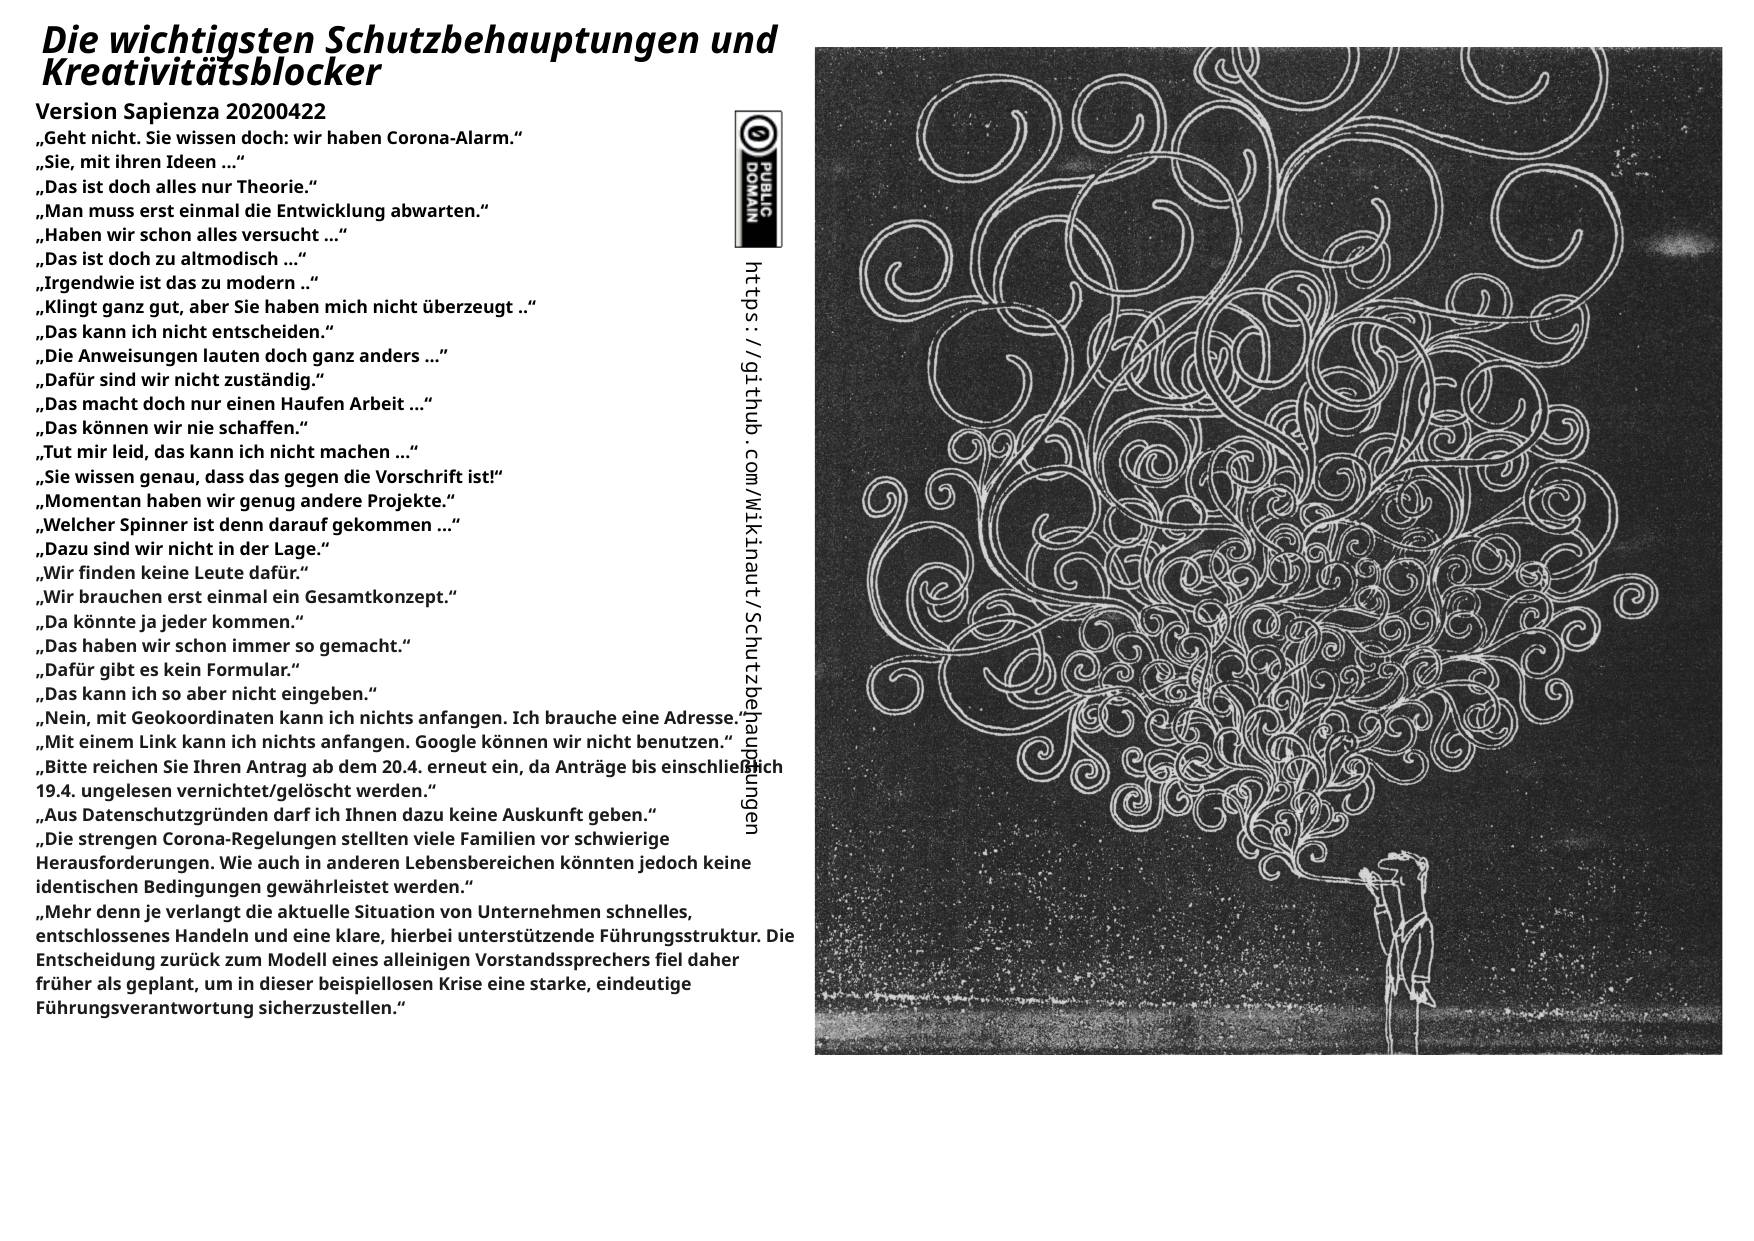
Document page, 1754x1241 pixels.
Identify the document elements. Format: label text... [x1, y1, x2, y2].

picture [735, 111, 782, 247]
text „Irgendwie ist das zu modern ..“ [35, 271, 814, 295]
text [783, 222, 814, 247]
text „Das kann ich so aber nicht eingeben.“ [35, 682, 814, 706]
text Version Sapienza 20200422 [35, 96, 814, 126]
text „Das kann ich nicht entscheiden.“ [35, 319, 814, 343]
text „Man muss erst einmal die Entwicklung abwarten.“ [35, 198, 734, 222]
text „Momentan haben wir genug andere Projekte.“ [35, 488, 814, 512]
text „Welcher Spinner ist denn darauf gekommen ...“ [35, 512, 814, 537]
text „Wir finden keine Leute dafür.“ [35, 561, 814, 585]
text [783, 174, 814, 198]
text „Da könnte ja jeder kommen.“ „Das haben wir schon immer so gemacht.“ „Dafür gibt es kein Formular.“ [35, 609, 814, 682]
text „Bitte reichen Sie Ihren Antrag ab dem 20.4. erneut ein, da Anträge bis einschließlich 19.4. ungelesen vernichtet/gelöscht werden.“ [35, 754, 814, 802]
picture [814, 47, 1723, 1055]
text „Dazu sind wir nicht in der Lage.“ [35, 537, 814, 561]
text „Das können wir nie schaffen.“ [35, 416, 814, 440]
text „Aus Datenschutzgründen darf ich Ihnen dazu keine Auskunft geben.“ [35, 802, 814, 827]
text „Das ist doch zu altmodisch ...“ [35, 247, 814, 271]
text „Sie wissen genau, dass das gegen die Vorschrift ist!“ [35, 464, 814, 488]
text „Haben wir schon alles versucht ...“ [35, 222, 734, 247]
text „Die Anweisungen lauten doch ganz anders ...” [35, 343, 814, 367]
text „Geht nicht. Sie wissen doch: wir haben Corona-Alarm.“ [35, 126, 734, 150]
text „Sie, mit ihren Ideen ...“ [35, 150, 734, 174]
text „Wir brauchen erst einmal ein Gesamtkonzept.“ [35, 585, 814, 609]
text „Das macht doch nur einen Haufen Arbeit ...“ [35, 392, 814, 416]
text „Mit einem Link kann ich nichts anfangen. Google können wir nicht benutzen.“ [35, 730, 814, 754]
text Die wichtigsten Schutzbehauptungen und Kreativitätsblocker [41, 24, 1636, 96]
text „Tut mir leid, das kann ich nicht machen ...“ [35, 440, 814, 464]
text „Das ist doch alles nur Theorie.“ [35, 174, 734, 198]
text „Dafür sind wir nicht zuständig.“ [35, 367, 814, 392]
text „Klingt ganz gut, aber Sie haben mich nicht überzeugt ..“ [35, 295, 814, 319]
text „Nein, mit Geokoordinaten kann ich nichts anfangen. Ich brauche eine Adresse.“ [35, 706, 814, 730]
text „Mehr denn je verlangt die aktuelle Situation von Unternehmen schnelles, entschlossenes Handeln und eine klare, hierbei unterstützende Führungsstruktur. Die Entscheidung zurück zum Modell eines alleinigen Vorstandssprechers fiel daher früher als geplant, um in dieser beispiellosen Krise eine starke, eindeutige Führungsverantwortung sicherzustellen.“ [35, 899, 814, 1020]
text [783, 150, 814, 174]
text „Die strengen Corona-Regelungen stellten viele Familien vor schwierige Herausforderungen. Wie auch in anderen Lebensbereichen könnten jedoch keine identischen Bedingungen gewährleistet werden.“ [35, 827, 814, 899]
